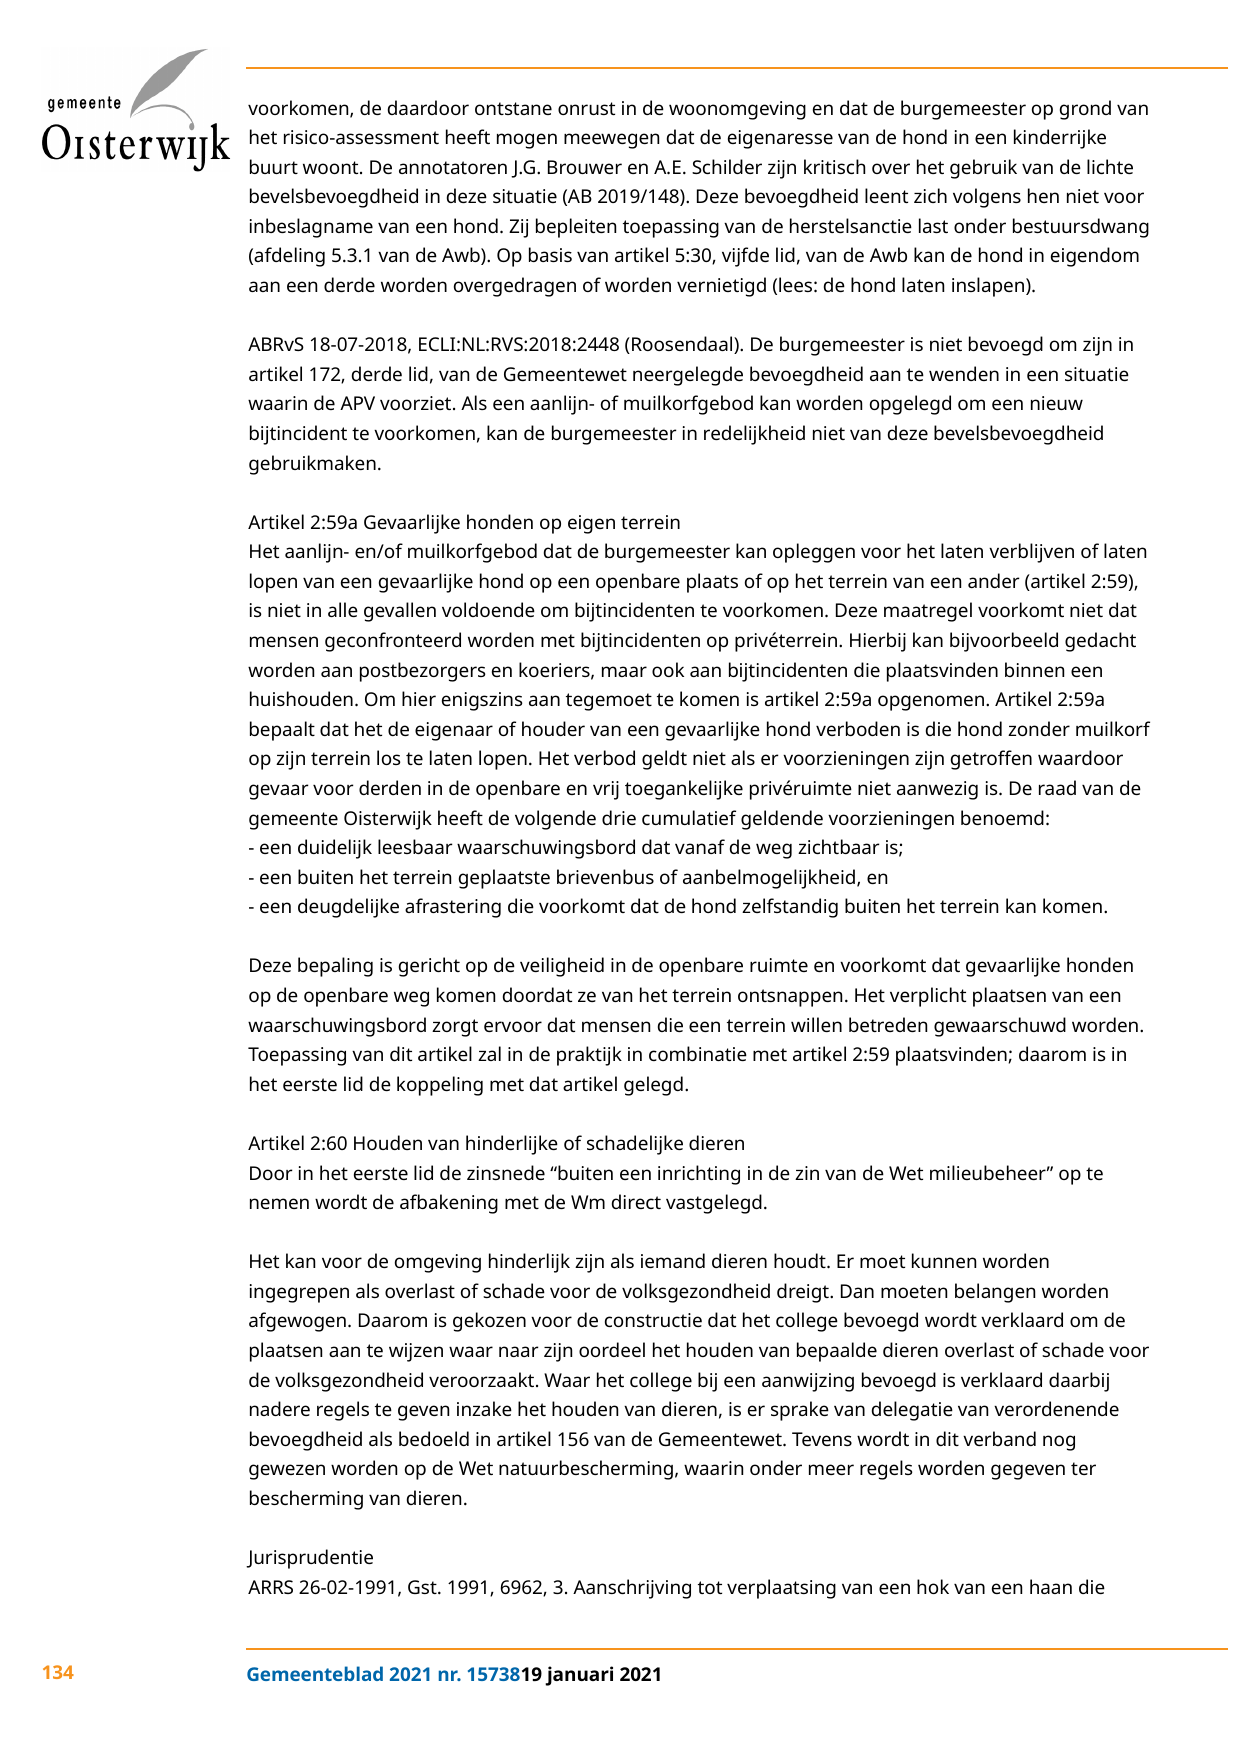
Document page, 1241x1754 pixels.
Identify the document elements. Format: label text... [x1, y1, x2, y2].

picture [41, 47, 231, 172]
text Deze bepaling is gericht op de veiligheid in de openbare ruimte en voorkomt dat gevaarlijke honden op de openbare weg komen doordat ze van het terrein ontsnappen. Het verplicht plaatsen van een waarschuwingsbord zorgt ervoor dat mensen die een terrein willen betreden gewaarschuwd worden. [248, 953, 1152, 1038]
text voorkomen, de daardoor ontstane onrust in de woonomgeving en dat de burgemeester op grond van het risico-assessment heeft mogen meewegen dat de eigenaresse van de hond in een kinderrijke buurt woont. De annotatoren J.G. Brouwer en A.E. Schilder zijn kritisch over het gebruik van de lichte bevelsbevoegdheid in deze situatie (AB 2019/148). Deze bevoegdheid leent zich volgens hen niet voor inbeslagname van een hond. Zij bepleiten toepassing van de herstelsanctie last onder bestuursdwang (afdeling 5.3.1 van de Awb). Op basis van artikel 5:30, vijfde lid, van de Awb kan de hond in eigendom aan een derde worden overgedragen of worden vernietigd (lees: de hond laten inslapen). [248, 95, 1152, 298]
text ARRS 26-02-1991, Gst. 1991, 6962, 3. Aanschrijving tot verplaatsing van een hok van een haan die [248, 1574, 1152, 1600]
text Artikel 2:60 Houden van hinderlijke of schadelijke dieren [248, 1130, 1152, 1156]
text Het aanlijn- en/of muilkorfgebod dat de burgemeester kan opleggen voor het laten verblijven of laten lopen van een gevaarlijke hond op een openbare plaats of op het terrein van een ander (artikel 2:59), is niet in alle gevallen voldoende om bijtincidenten te voorkomen. Deze maatregel voorkomt niet dat mensen geconfronteerd worden met bijtincidenten op privéterrein. Hierbij kan bijvoorbeeld gedacht worden aan postbezorgers en koeriers, maar ook aan bijtincidenten die plaatsvinden binnen een huishouden. Om hier enigszins aan tegemoet te komen is artikel 2:59a opgenomen. Artikel 2:59a bepaalt dat het de eigenaar of houder van een gevaarlijke hond verboden is die hond zonder muilkorf op zijn terrein los te laten lopen. Het verbod geldt niet als er voorzieningen zijn getroffen waardoor gevaar voor derden in de openbare en vrij toegankelijke privéruimte niet aanwezig is. De raad van de gemeente Oisterwijk heeft de volgende drie cumulatief geldende voorzieningen benoemd: [248, 538, 1152, 831]
text Jurisprudentie [248, 1544, 1152, 1570]
text ABRvS 18-07-2018, ECLI:NL:RVS:2018:2448 (Roosendaal). De burgemeester is niet bevoegd om zijn in artikel 172, derde lid, van de Gemeentewet neergelegde bevoegdheid aan te wenden in een situatie waarin de APV voorziet. Als een aanlijn- of muilkorfgebod kan worden opgelegd om een nieuw bijtincident te voorkomen, kan de burgemeester in redelijkheid niet van deze bevelsbevoegdheid gebruikmaken. [248, 331, 1152, 476]
text Artikel 2:59a Gevaarlijke honden op eigen terrein [248, 509, 1152, 535]
text - een duidelijk leesbaar waarschuwingsbord dat vanaf de weg zichtbaar is; [248, 834, 1152, 860]
text - een buiten het terrein geplaatste brievenbus of aanbelmogelijkheid, en [248, 864, 1152, 890]
text - een deugdelijke afrastering die voorkomt dat de hond zelfstandig buiten het terrein kan komen. [248, 893, 1152, 919]
text Door in het eerste lid de zinsnede “buiten een inrichting in de zin van de Wet milieubeheer” op te nemen wordt de afbakening met de Wm direct vastgelegd. [248, 1160, 1152, 1215]
text Het kan voor de omgeving hinderlijk zijn als iemand dieren houdt. Er moet kunnen worden ingegrepen als overlast of schade voor de volksgezondheid dreigt. Dan moeten belangen worden afgewogen. Daarom is gekozen voor de constructie dat het college bevoegd wordt verklaard om de plaatsen aan te wijzen waar naar zijn oordeel het houden van bepaalde dieren overlast of schade voor de volksgezondheid veroorzaakt. Waar het college bij een aanwijzing bevoegd is verklaard daarbij nadere regels te geven inzake het houden van dieren, is er sprake van delegatie van verordenende bevoegdheid als bedoeld in artikel 156 van de Gemeentewet. Tevens wordt in dit verband nog gewezen worden op de Wet natuurbescherming, waarin onder meer regels worden gegeven ter bescherming van dieren. [248, 1248, 1152, 1511]
text Toepassing van dit artikel zal in de praktijk in combinatie met artikel 2:59 plaatsvinden; daarom is in het eerste lid de koppeling met dat artikel gelegd. [248, 1041, 1152, 1097]
